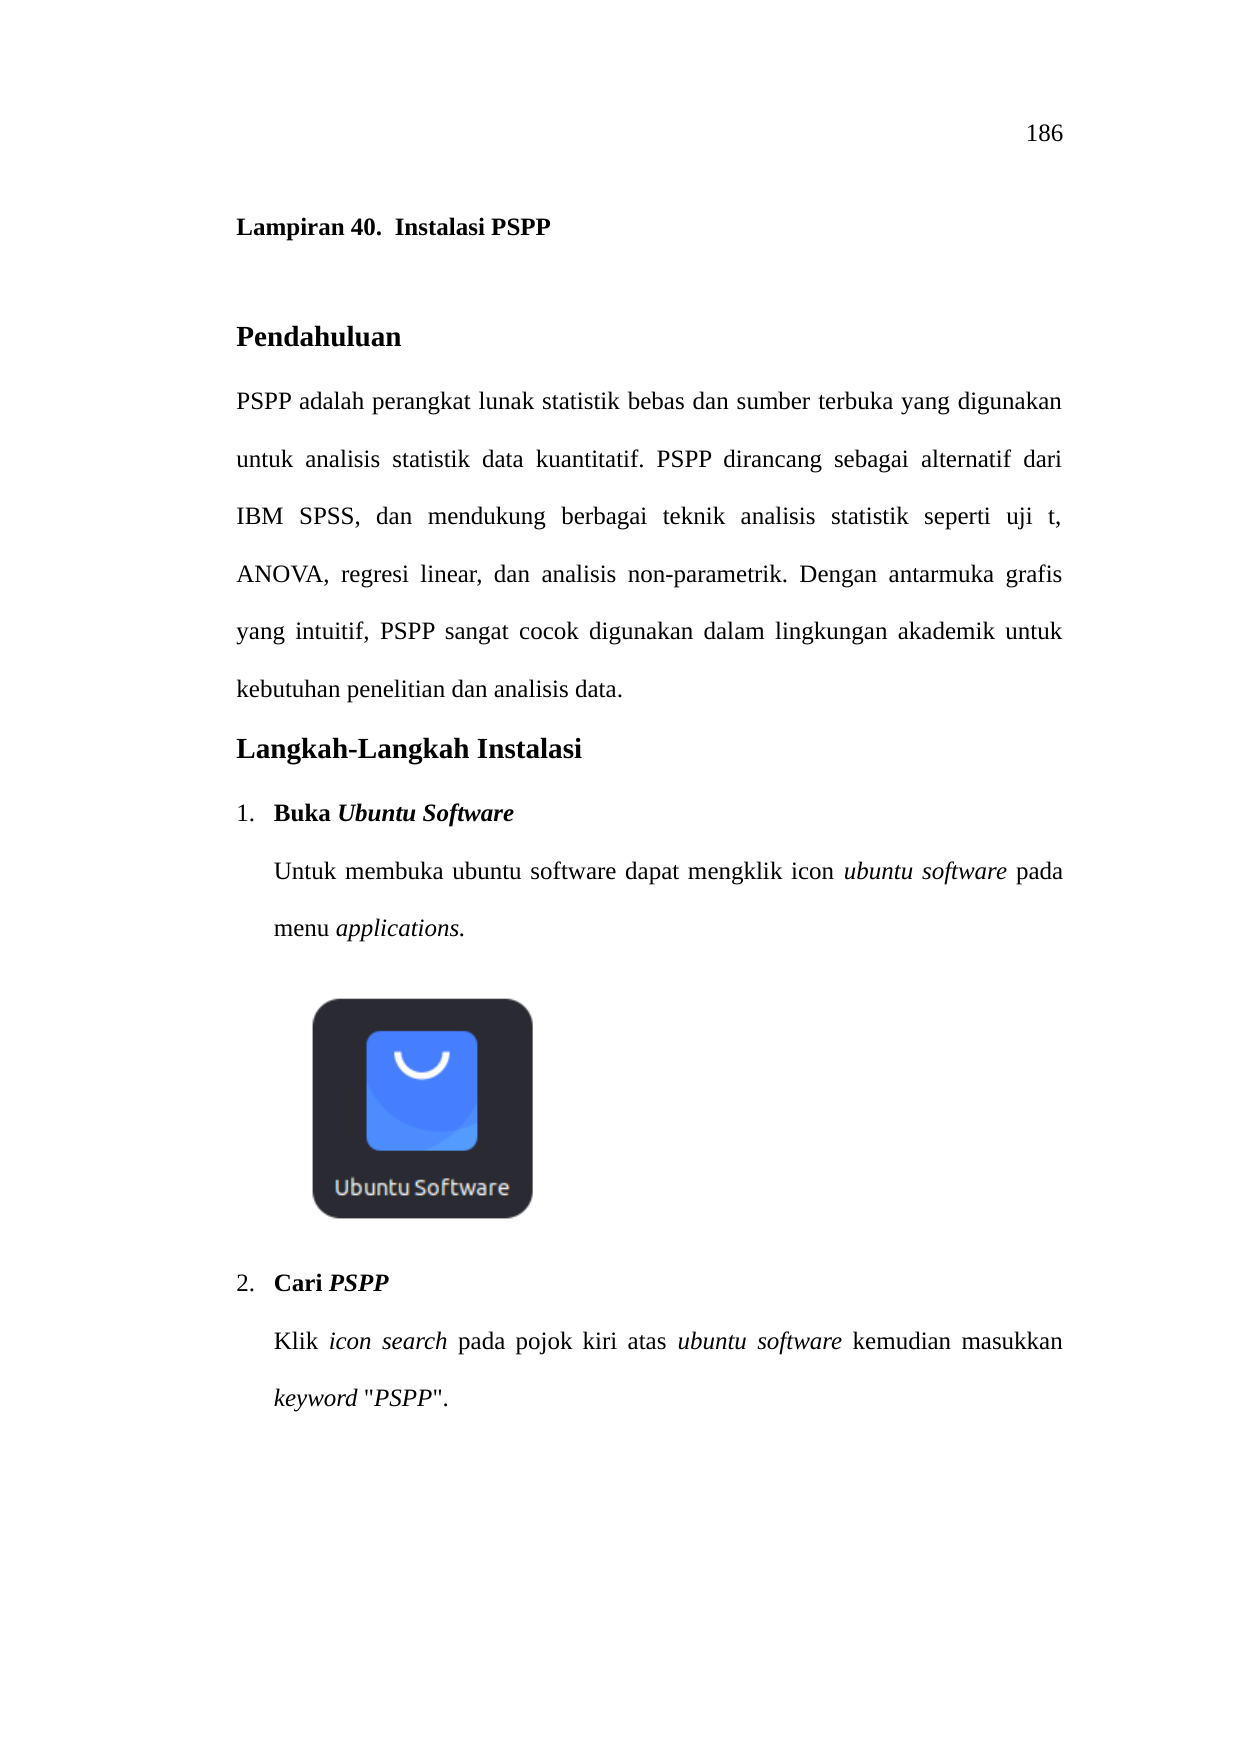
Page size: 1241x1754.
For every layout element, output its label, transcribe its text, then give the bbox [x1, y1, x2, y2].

list Buka Ubuntu Software [236, 798, 1063, 827]
list Untuk membuka ubuntu software dapat mengklik icon ubuntu software pada menu applications. [236, 856, 1063, 942]
list Klik icon search pada pojok kiri atas ubuntu software kemudian masukkan keyword "PSPP". [236, 1326, 1063, 1412]
text PSPP adalah perangkat lunak statistik bebas dan sumber terbuka yang digunakan untuk analisis statistik data kuantitatif. PSPP dirancang sebagai alternatif dari IBM SPSS, dan mendukung berbagai teknik analisis statistik seperti uji t, ANOVA, regresi linear, dan analisis non-parametrik. Dengan antarmuka grafis yang intuitif, PSPP sangat cocok digunakan dalam lingkungan akademik untuk kebutuhan penelitian dan analisis data. [236, 386, 1063, 702]
list Instalasi PSPP [236, 212, 1063, 241]
text Langkah-Langkah Instalasi [236, 731, 1063, 765]
list Cari PSPP [236, 1268, 1063, 1297]
text Pendahuluan [236, 319, 1063, 353]
picture [276, 973, 573, 1237]
